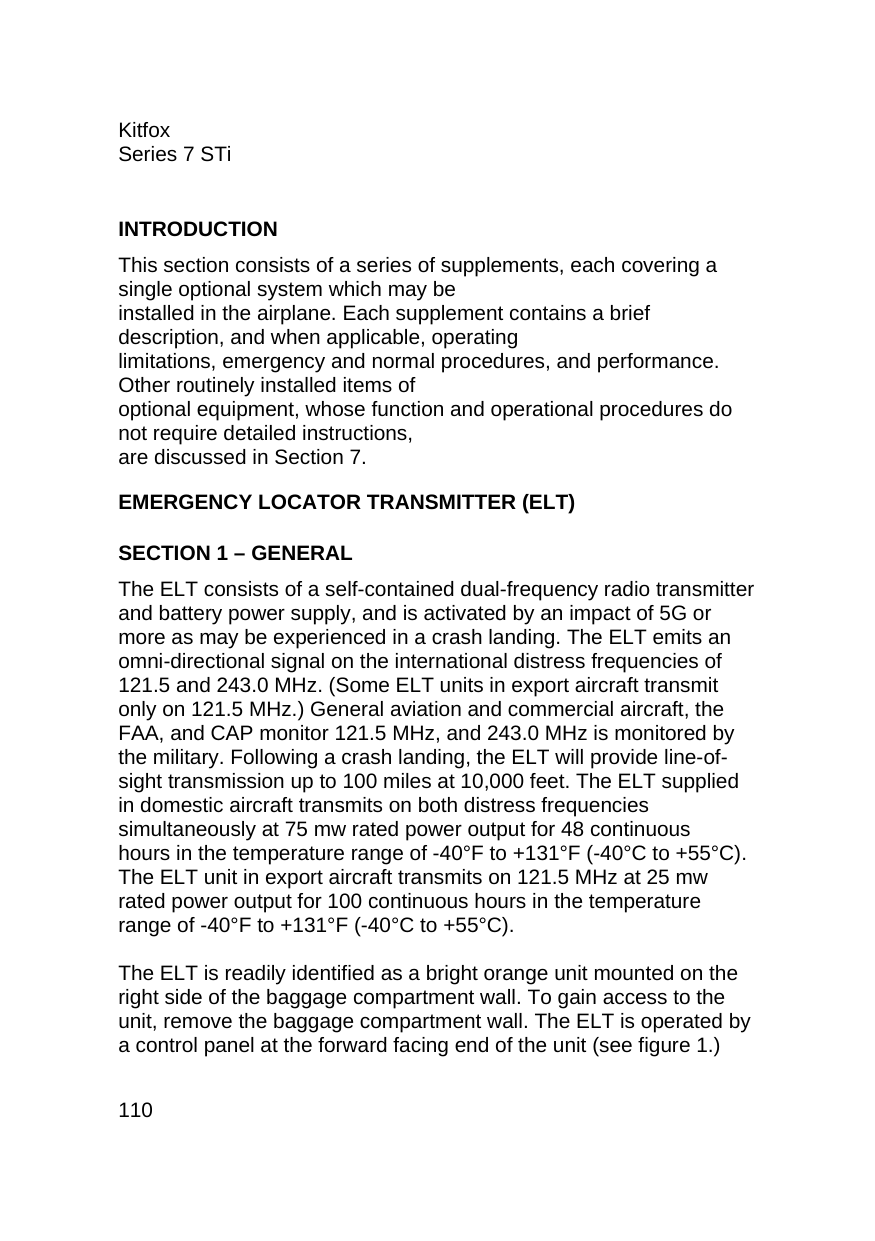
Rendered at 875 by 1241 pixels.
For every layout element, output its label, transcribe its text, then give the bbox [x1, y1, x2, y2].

text a control panel at the forward facing end of the unit (see figure 1.) [118, 1032, 756, 1056]
subtitle INTRODUCTION [118, 217, 756, 241]
text hours in the temperature range of -40°F to +131°F (-40°C to +55°C). The ELT unit in export aircraft transmits on 121.5 MHz at 25 mw rated power output for 100 continuous hours in the temperature [118, 841, 756, 913]
text range of -40°F to +131°F (-40°C to +55°C). [118, 913, 756, 937]
text limitations, emergency and normal procedures, and performance. Other routinely installed items of [118, 349, 756, 397]
text The ELT is readily identified as a bright orange unit mounted on the right side of the baggage compartment wall. To gain access to the unit, remove the baggage compartment wall. The ELT is operated by [118, 961, 756, 1032]
text This section consists of a series of supplements, each covering a single optional system which may be [118, 253, 756, 301]
text The ELT consists of a self-contained dual-frequency radio transmitter and battery power supply, and is activated by an impact of 5G or more as may be experienced in a crash landing. The ELT emits an omni-directional signal on the international distress frequencies of 121.5 and 243.0 MHz. (Some ELT units in export aircraft transmit only on 121.5 MHz.) General aviation and commercial aircraft, the FAA, and CAP monitor 121.5 MHz, and 243.0 MHz is monitored by the military. Following a crash landing, the ELT will provide line-of-sight transmission up to 100 miles at 10,000 feet. The ELT supplied in domestic aircraft transmits on both distress frequencies simultaneously at 75 mw rated power output for 48 continuous [118, 577, 756, 841]
subtitle SECTION 1 – GENERAL [118, 541, 756, 565]
text optional equipment, whose function and operational procedures do not require detailed instructions, [118, 397, 756, 445]
text are discussed in Section 7. [118, 445, 756, 469]
subtitle EMERGENCY LOCATOR TRANSMITTER (ELT) [118, 490, 756, 514]
text installed in the airplane. Each supplement contains a brief description, and when applicable, operating [118, 301, 756, 349]
